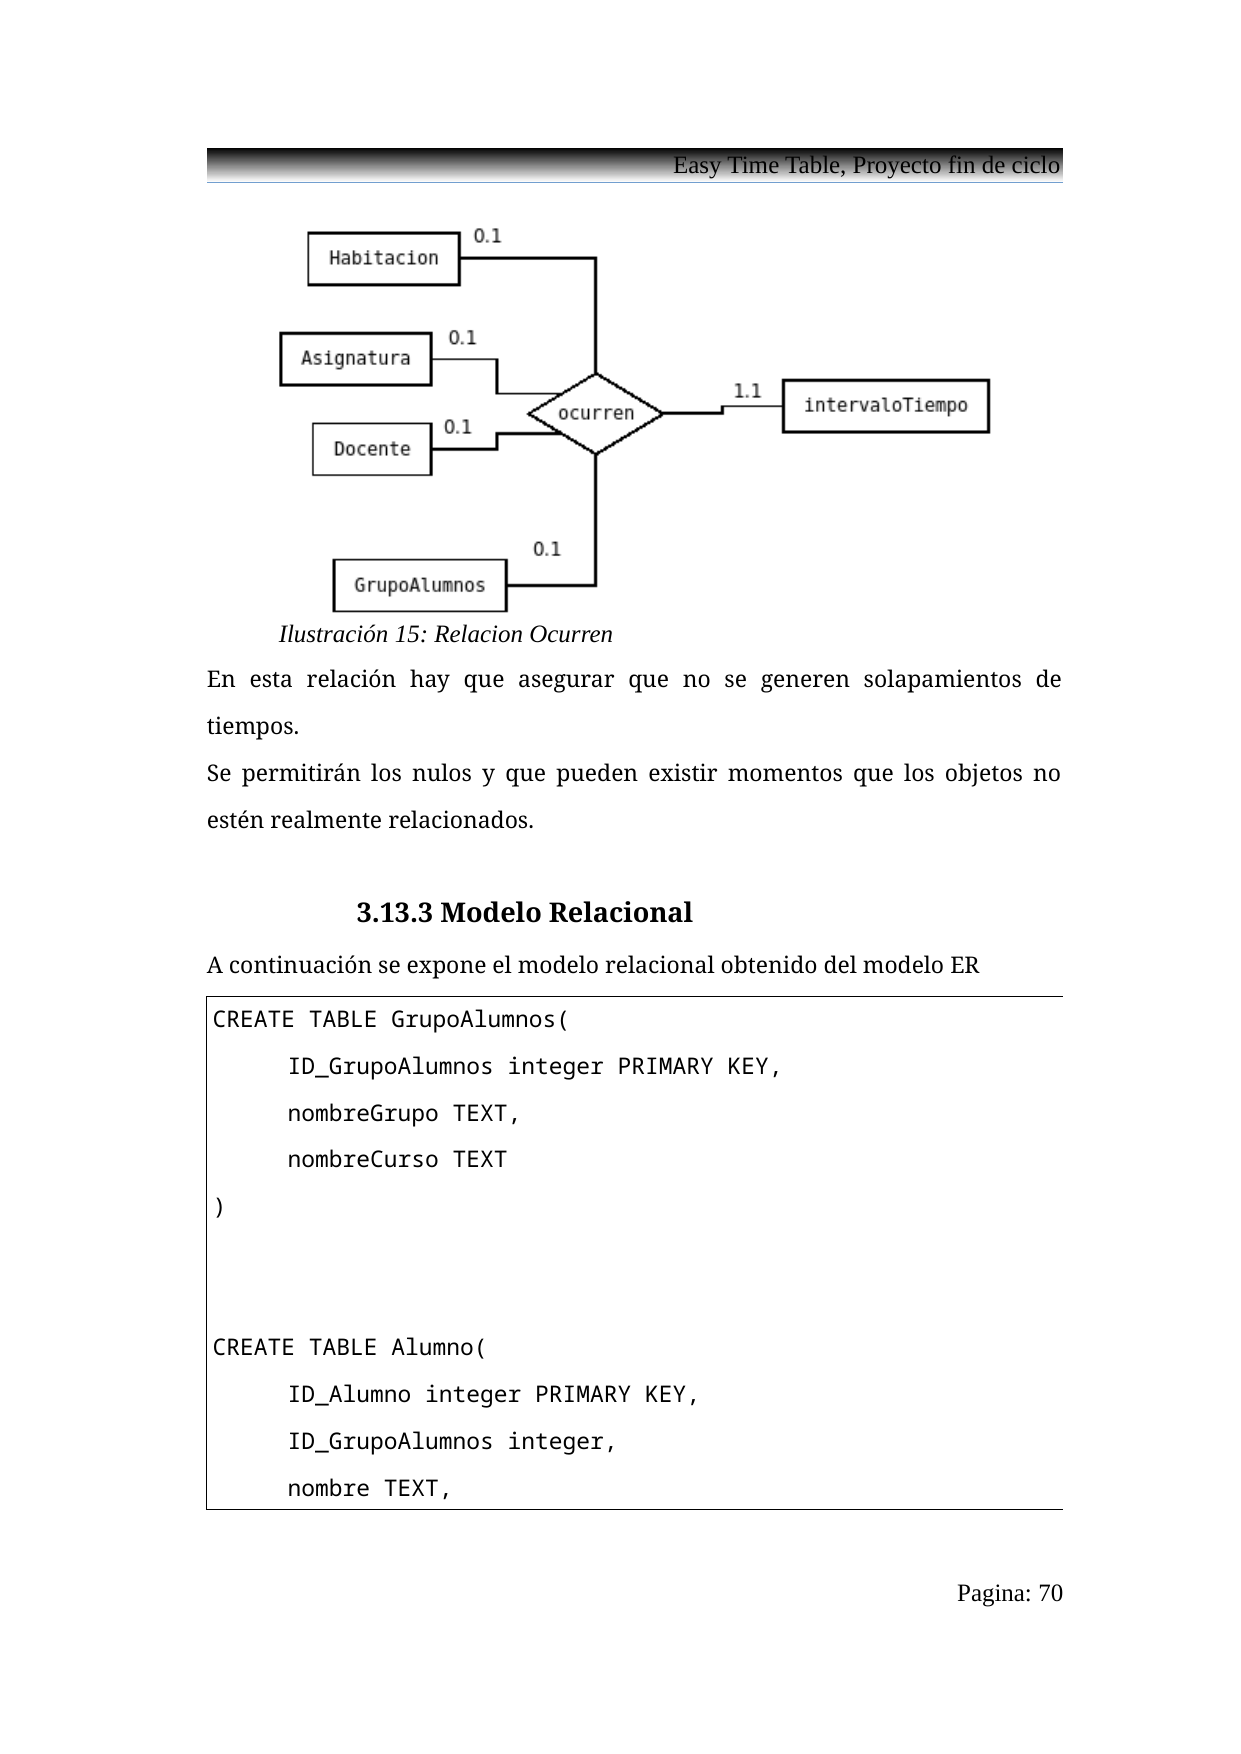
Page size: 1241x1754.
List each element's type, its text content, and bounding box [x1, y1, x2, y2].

text Ilustración 15: Relacion Ocurren [278, 614, 991, 647]
text En esta relación hay que asegurar que no se generen solapamientos de tiempos. [207, 212, 1063, 741]
text Se permitirán los nulos y que pueden existir momentos que los objetos no estén realmente relacionados. [207, 757, 1063, 835]
picture [278, 224, 992, 614]
text 3.13.3 Modelo Relacional [207, 894, 1063, 931]
text A continuación se expone el modelo relacional obtenido del modelo ER [207, 949, 1063, 980]
table_header CREATE TABLE GrupoAlumnos( ID_GrupoAlumnos integer PRIMARY KEY, nombreGrupo TEXT, nombreCurso TEXT ) CREATE TABLE Alumno( ID_Alumno integer PRIMARY KEY, ID_GrupoAlumnos integer, nombre TEXT, [207, 997, 1063, 1508]
